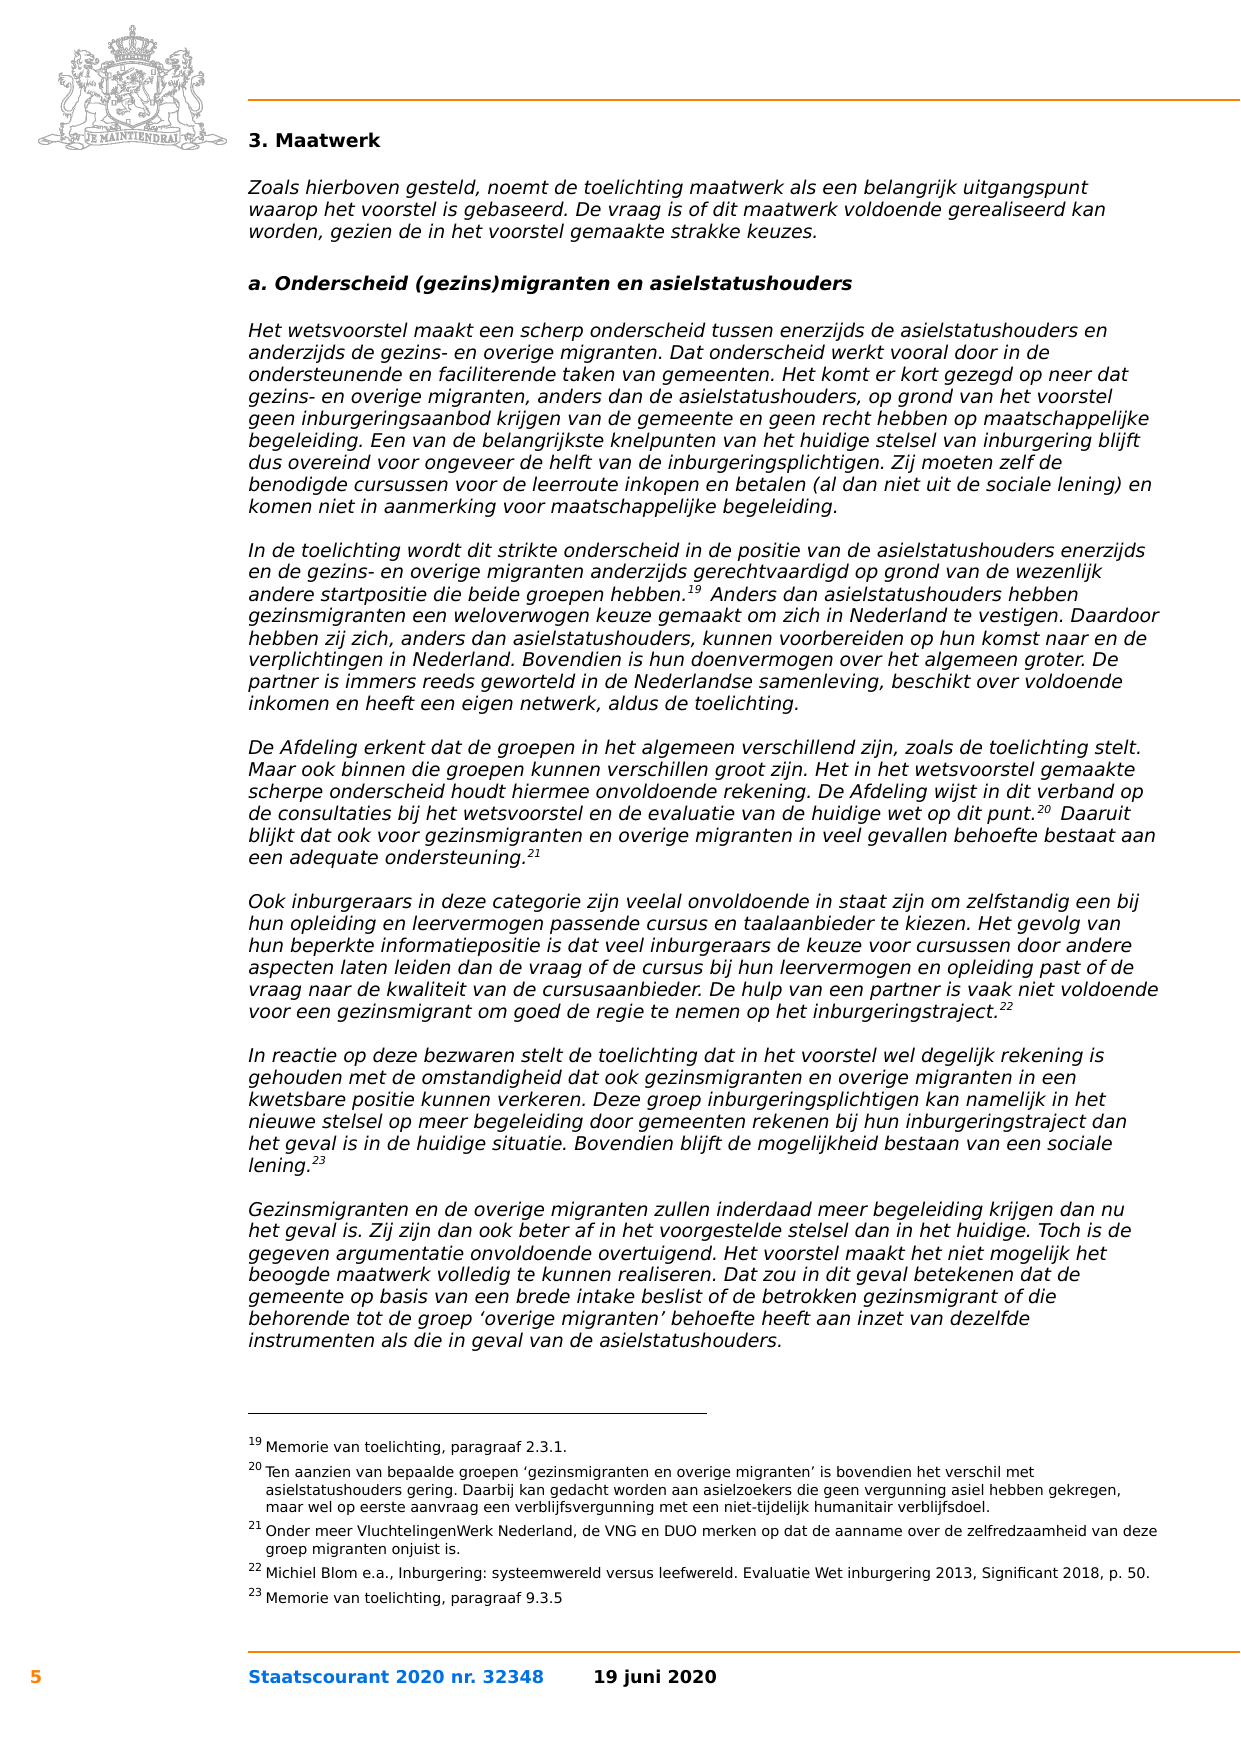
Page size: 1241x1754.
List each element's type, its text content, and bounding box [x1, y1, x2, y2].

text Memorie van toelichting, paragraaf 9.3.5 [248, 1586, 1163, 1608]
text Onder meer VluchtelingenWerk Nederland, de VNG en DUO merken op dat de aanname over de zelfredzaamheid van deze groep migranten onjuist is. [248, 1519, 1163, 1558]
text Ook inburgeraars in deze categorie zijn veelal onvoldoende in staat zijn om zelfstandig een bij hun opleiding en leervermogen passende cursus en taalaanbieder te kiezen. Het gevolg van hun beperkte informatiepositie is dat veel inburgeraars de keuze voor cursussen door andere aspecten laten leiden dan de vraag of de cursus bij hun leervermogen en opleiding past of de vraag naar de kwaliteit van de cursusaanbieder. De hulp van een partner is vaak niet voldoende voor een gezinsmigrant om goed de regie te nemen op het inburgeringstraject. [248, 891, 1163, 1023]
picture [38, 25, 227, 150]
text Zoals hierboven gesteld, noemt de toelichting maatwerk als een belangrijk uitgangspunt waarop het voorstel is gebaseerd. De vraag is of dit maatwerk voldoende gerealiseerd kan worden, gezien de in het voorstel gemaakte strakke keuzes. [248, 177, 1163, 243]
text Het wetsvoorstel maakt een scherp onderscheid tussen enerzijds de asielstatushouders en anderzijds de gezins- en overige migranten. Dat onderscheid werkt vooral door in de ondersteunende en faciliterende taken van gemeenten. Het komt er kort gezegd op neer dat gezins- en overige migranten, anders dan de asielstatushouders, op grond van het voorstel geen inburgeringsaanbod krijgen van de gemeente en geen recht hebben op maatschappelijke begeleiding. Een van de belangrijkste knelpunten van het huidige stelsel van inburgering blijft dus overeind voor ongeveer de helft van de inburgeringsplichtigen. Zij moeten zelf de benodigde cursussen voor de leerroute inkopen en betalen (al dan niet uit de sociale lening) en komen niet in aanmerking voor maatschappelijke begeleiding. [248, 320, 1163, 518]
text Memorie van toelichting, paragraaf 2.3.1. [248, 1435, 1163, 1457]
text Michiel Blom e.a., Inburgering: systeemwereld versus leefwereld. Evaluatie Wet inburgering 2013, Significant 2018, p. 50. [248, 1561, 1163, 1583]
subtitle 3. Maatwerk [248, 130, 1163, 152]
text In reactie op deze bezwaren stelt de toelichting dat in het voorstel wel degelijk rekening is gehouden met de omstandigheid dat ook gezinsmigranten en overige migranten in een kwetsbare positie kunnen verkeren. Deze groep inburgeringsplichtigen kan namelijk in het nieuwe stelsel op meer begeleiding door gemeenten rekenen bij hun inburgeringstraject dan het geval is in de huidige situatie. Bovendien blijft de mogelijkheid bestaan van een sociale lening. [248, 1045, 1163, 1177]
text De Afdeling erkent dat de groepen in het algemeen verschillend zijn, zoals de toelichting stelt. Maar ook binnen die groepen kunnen verschillen groot zijn. Het in het wetsvoorstel gemaakte scherpe onderscheid houdt hiermee onvoldoende rekening. De Afdeling wijst in dit verband op de consultaties bij het wetsvoorstel en de evaluatie van de huidige wet op dit punt. Daaruit blijkt dat ook voor gezinsmigranten en overige migranten in veel gevallen behoefte bestaat aan een adequate ondersteuning. [248, 737, 1163, 869]
text Ten aanzien van bepaalde groepen ‘gezinsmigranten en overige migranten’ is bovendien het verschil met asielstatushouders gering. Daarbij kan gedacht worden aan asielzoekers die geen vergunning asiel hebben gekregen, maar wel op eerste aanvraag een verblijfsvergunning met een niet-tijdelijk humanitair verblijfsdoel. [248, 1460, 1163, 1516]
text In de toelichting wordt dit strikte onderscheid in de positie van de asielstatushouders enerzijds en de gezins- en overige migranten anderzijds gerechtvaardigd op grond van de wezenlijk andere startpositie die beide groepen hebben. Anders dan asielstatushouders hebben gezinsmigranten een weloverwogen keuze gemaakt om zich in Nederland te vestigen. Daardoor hebben zij zich, anders dan asielstatushouders, kunnen voorbereiden op hun komst naar en de verplichtingen in Nederland. Bovendien is hun doenvermogen over het algemeen groter. De partner is immers reeds geworteld in de Nederlandse samenleving, beschikt over voldoende inkomen en heeft een eigen netwerk, aldus de toelichting. [248, 539, 1163, 715]
subtitle a. Onderscheid (gezins)migranten en asielstatushouders [248, 273, 1163, 295]
text Gezinsmigranten en de overige migranten zullen inderdaad meer begeleiding krijgen dan nu het geval is. Zij zijn dan ook beter af in het voorgestelde stelsel dan in het huidige. Toch is de gegeven argumentatie onvoldoende overtuigend. Het voorstel maakt het niet mogelijk het beoogde maatwerk volledig te kunnen realiseren. Dat zou in dit geval betekenen dat de gemeente op basis van een brede intake beslist of de betrokken gezinsmigrant of die behorende tot de groep ‘overige migranten’ behoefte heeft aan inzet van dezelfde instrumenten als die in geval van de asielstatushouders. [248, 1198, 1163, 1352]
